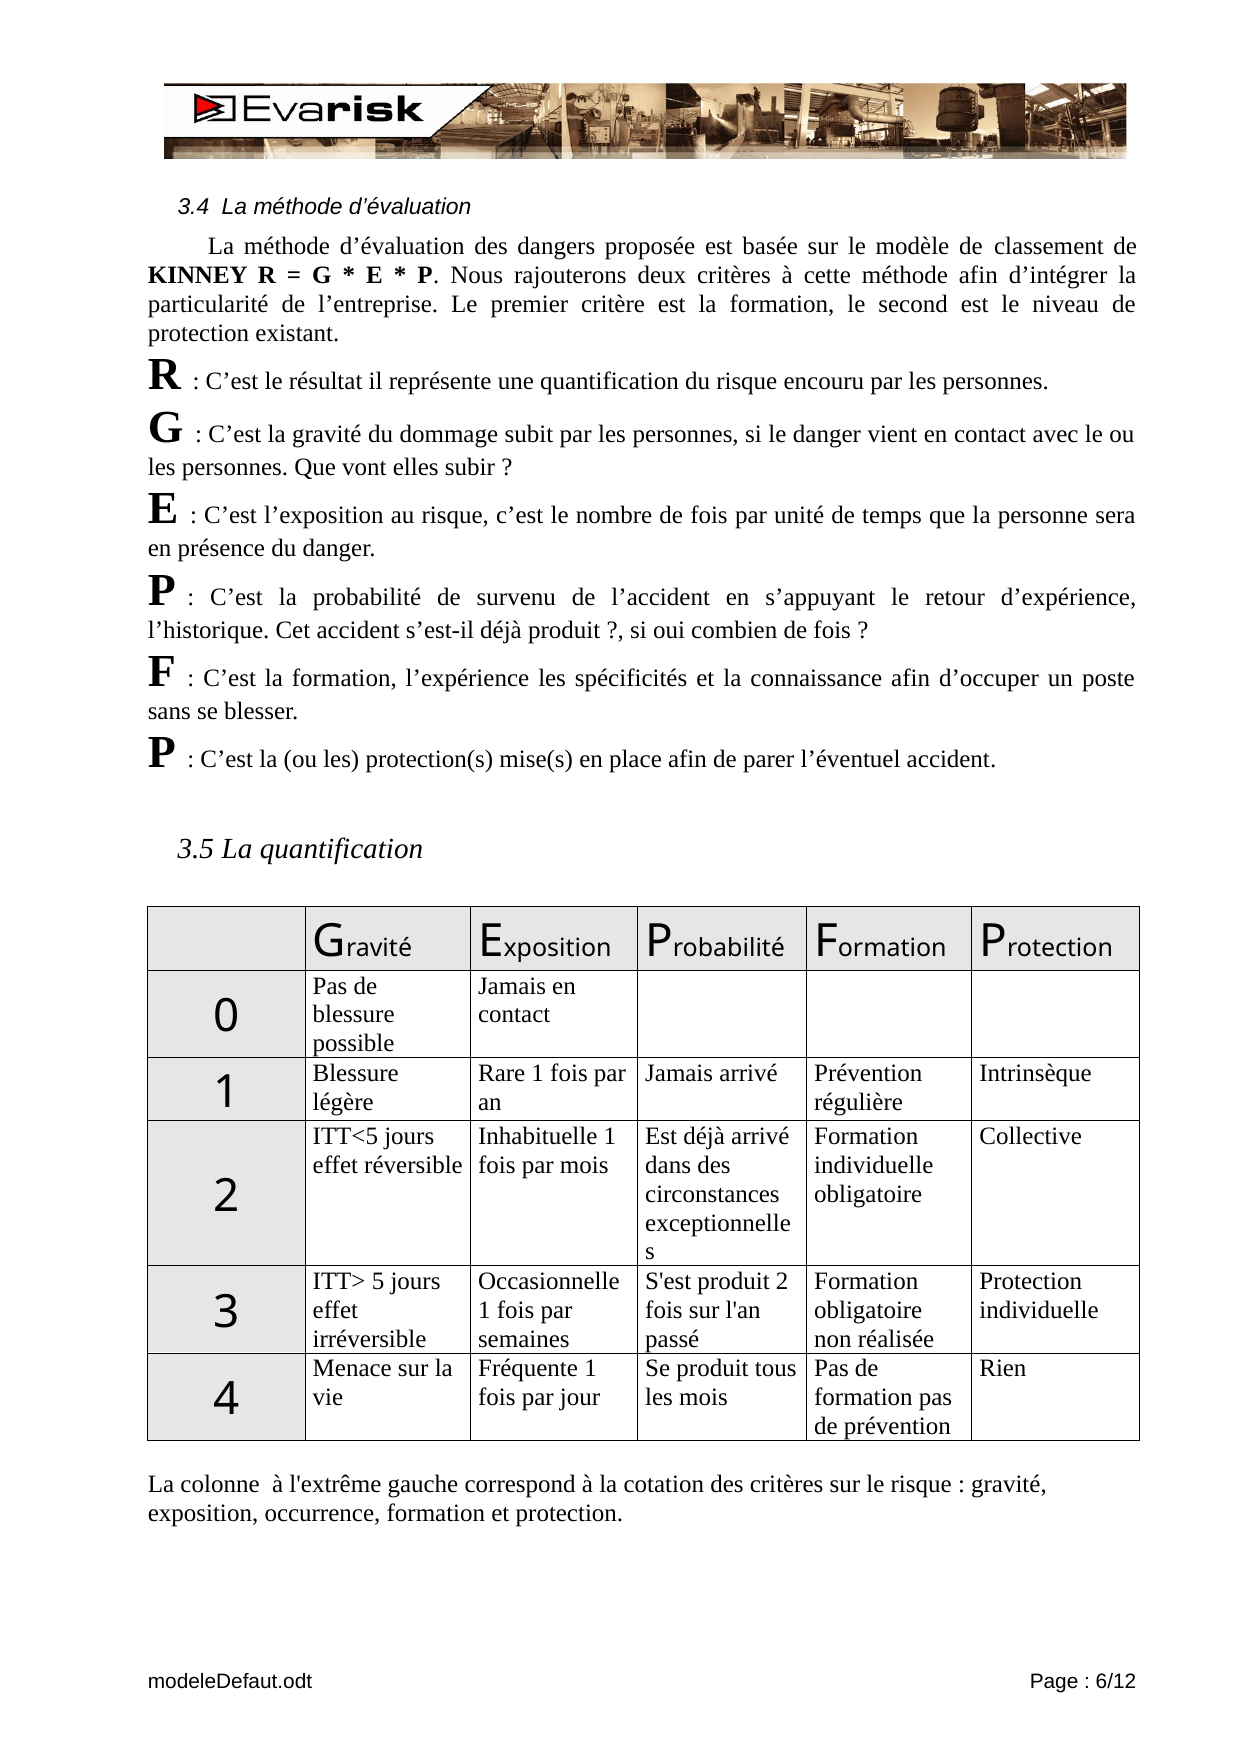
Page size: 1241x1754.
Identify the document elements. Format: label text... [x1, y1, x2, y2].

text E : C’est l’exposition au risque, c’est le nombre de fois par unité de temps que la personne sera en présence du danger. [148, 481, 1137, 562]
text P : C’est la probabilité de survenu de l’accident en s’appuyant le retour d’expérience, l’historique. Cet accident s’est-il déjà produit ?, si oui combien de fois ? [148, 562, 1137, 643]
table_cell ITT> 5 jours effet irréversible [306, 1266, 470, 1352]
text R : C’est le résultat il représente une quantification du risque encouru par les personnes. [148, 346, 1137, 399]
table_header Formation [807, 907, 971, 970]
table_cell Formation individuelle obligatoire [807, 1121, 971, 1265]
table_cell Menace sur la vie [306, 1354, 470, 1440]
table_header Exposition [471, 907, 637, 970]
subtitle La quantification [177, 831, 1137, 865]
table_cell Se produit tous les mois [638, 1354, 806, 1440]
table_header Probabilité [638, 907, 806, 970]
table_cell Pas de formation pas de prévention [807, 1354, 971, 1440]
table_cell 2 [148, 1121, 305, 1265]
table_cell 1 [148, 1058, 305, 1120]
table_cell Occasionnelle 1 fois par semaines [471, 1266, 637, 1352]
table_header [148, 907, 305, 970]
table_cell Collective [972, 1121, 1139, 1265]
table_cell Fréquente 1 fois par jour [471, 1354, 637, 1440]
table_cell Rien [972, 1354, 1139, 1440]
table_cell Pas de blessure possible [306, 971, 470, 1057]
table_cell 3 [148, 1266, 305, 1352]
table_cell 4 [148, 1354, 305, 1440]
table_cell [972, 971, 1139, 1057]
table_cell [807, 971, 971, 1057]
table_cell S'est produit 2 fois sur l'an passé [638, 1266, 806, 1352]
text F : C’est la formation, l’expérience les spécificités et la connaissance afin d’occuper un poste sans se blesser. [148, 643, 1137, 725]
table_cell Blessure légère [306, 1058, 470, 1120]
table_cell Intrinsèque [972, 1058, 1139, 1120]
text G : C’est la gravité du dommage subit par les personnes, si le danger vient en contact avec le ou les personnes. Que vont elles subir ? [148, 399, 1137, 481]
table_cell [638, 971, 806, 1057]
table_cell 0 [148, 971, 305, 1057]
table_cell Formation obligatoire non réalisée [807, 1266, 971, 1352]
table_cell Prévention régulière [807, 1058, 971, 1120]
table_cell Rare 1 fois par an [471, 1058, 637, 1120]
text P : C’est la (ou les) protection(s) mise(s) en place afin de parer l’éventuel accident. [148, 725, 1137, 778]
table_cell Protection individuelle [972, 1266, 1139, 1352]
table_cell ITT<5 jours effet réversible [306, 1121, 470, 1265]
text La méthode d’évaluation des dangers proposée est basée sur le modèle de classement de KINNEY R = G * E * P. Nous rajouterons deux critères à cette méthode afin d’intégrer la particularité de l’entreprise. Le premier critère est la formation, le second est le niveau de protection existant. [148, 231, 1137, 346]
table_cell Jamais arrivé [638, 1058, 806, 1120]
text La colonne à l'extrême gauche correspond à la cotation des critères sur le risque : gravité, exposition, occurrence, formation et protection. [148, 1469, 1137, 1527]
table_header Protection [972, 907, 1139, 970]
table_cell Est déjà arrivé dans des circonstances exceptionnelles [638, 1121, 806, 1265]
table_header Gravité [306, 907, 470, 970]
table_cell Inhabituelle 1 fois par mois [471, 1121, 637, 1265]
table_cell Jamais en contact [471, 971, 637, 1057]
subtitle La méthode d’évaluation [177, 193, 1137, 219]
